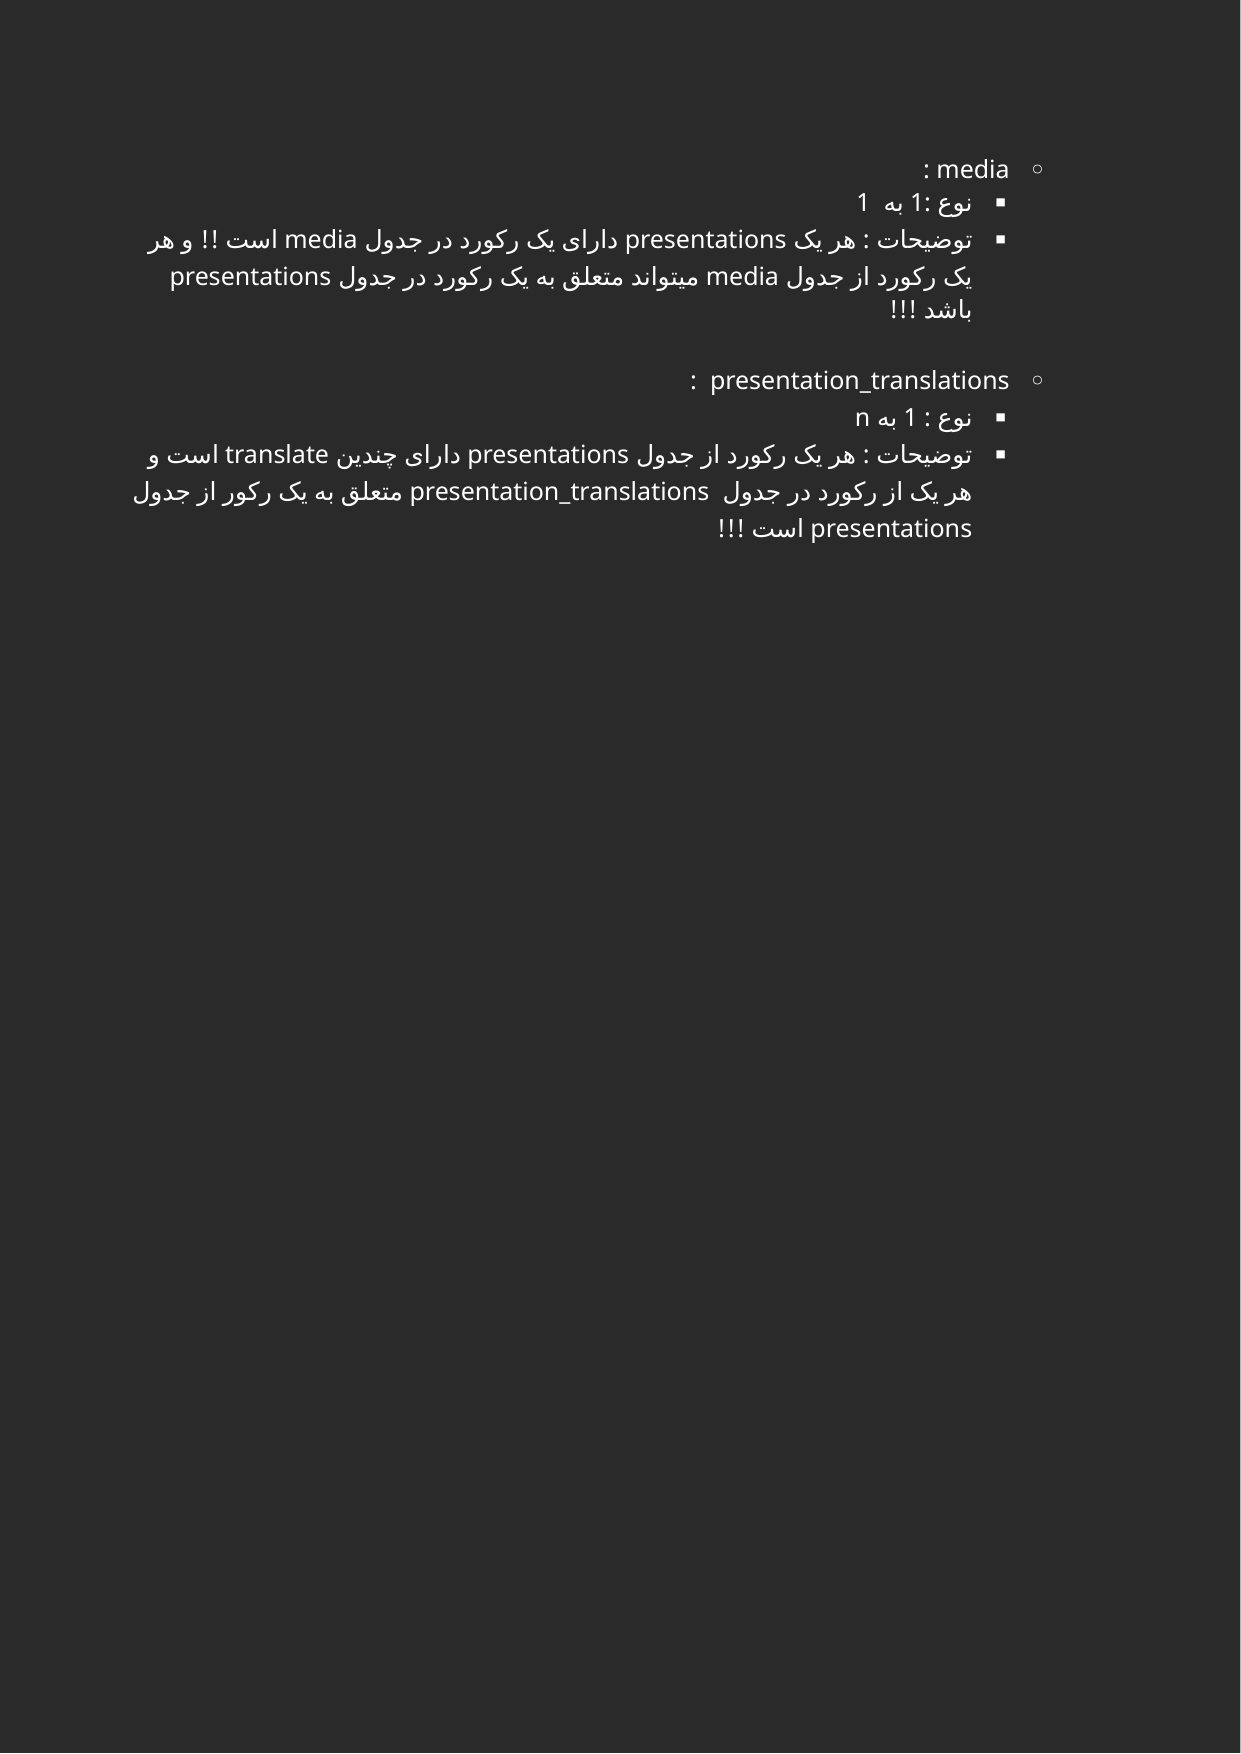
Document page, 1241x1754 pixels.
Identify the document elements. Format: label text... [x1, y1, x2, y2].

list توضیحات :‌ هر یک presentations دارای یک رکورد در جدول media است !! و هر یک رکورد از جدول media میتواند متعلق به یک رکورد در جدول presentations باشد !!! [118, 222, 1010, 328]
list media : [118, 152, 1047, 189]
list توضیحات : هر یک رکورد از جدول presentations دارای چندین translate است و هر یک از رکورد در جدول presentation_translations متعلق به یک رکور از جدول presentations است !!! [118, 436, 1010, 547]
list نوع : 1 به n [118, 399, 1010, 436]
list نوع :‌1 به 1 [118, 189, 1010, 222]
list presentation_translations : [118, 362, 1047, 399]
